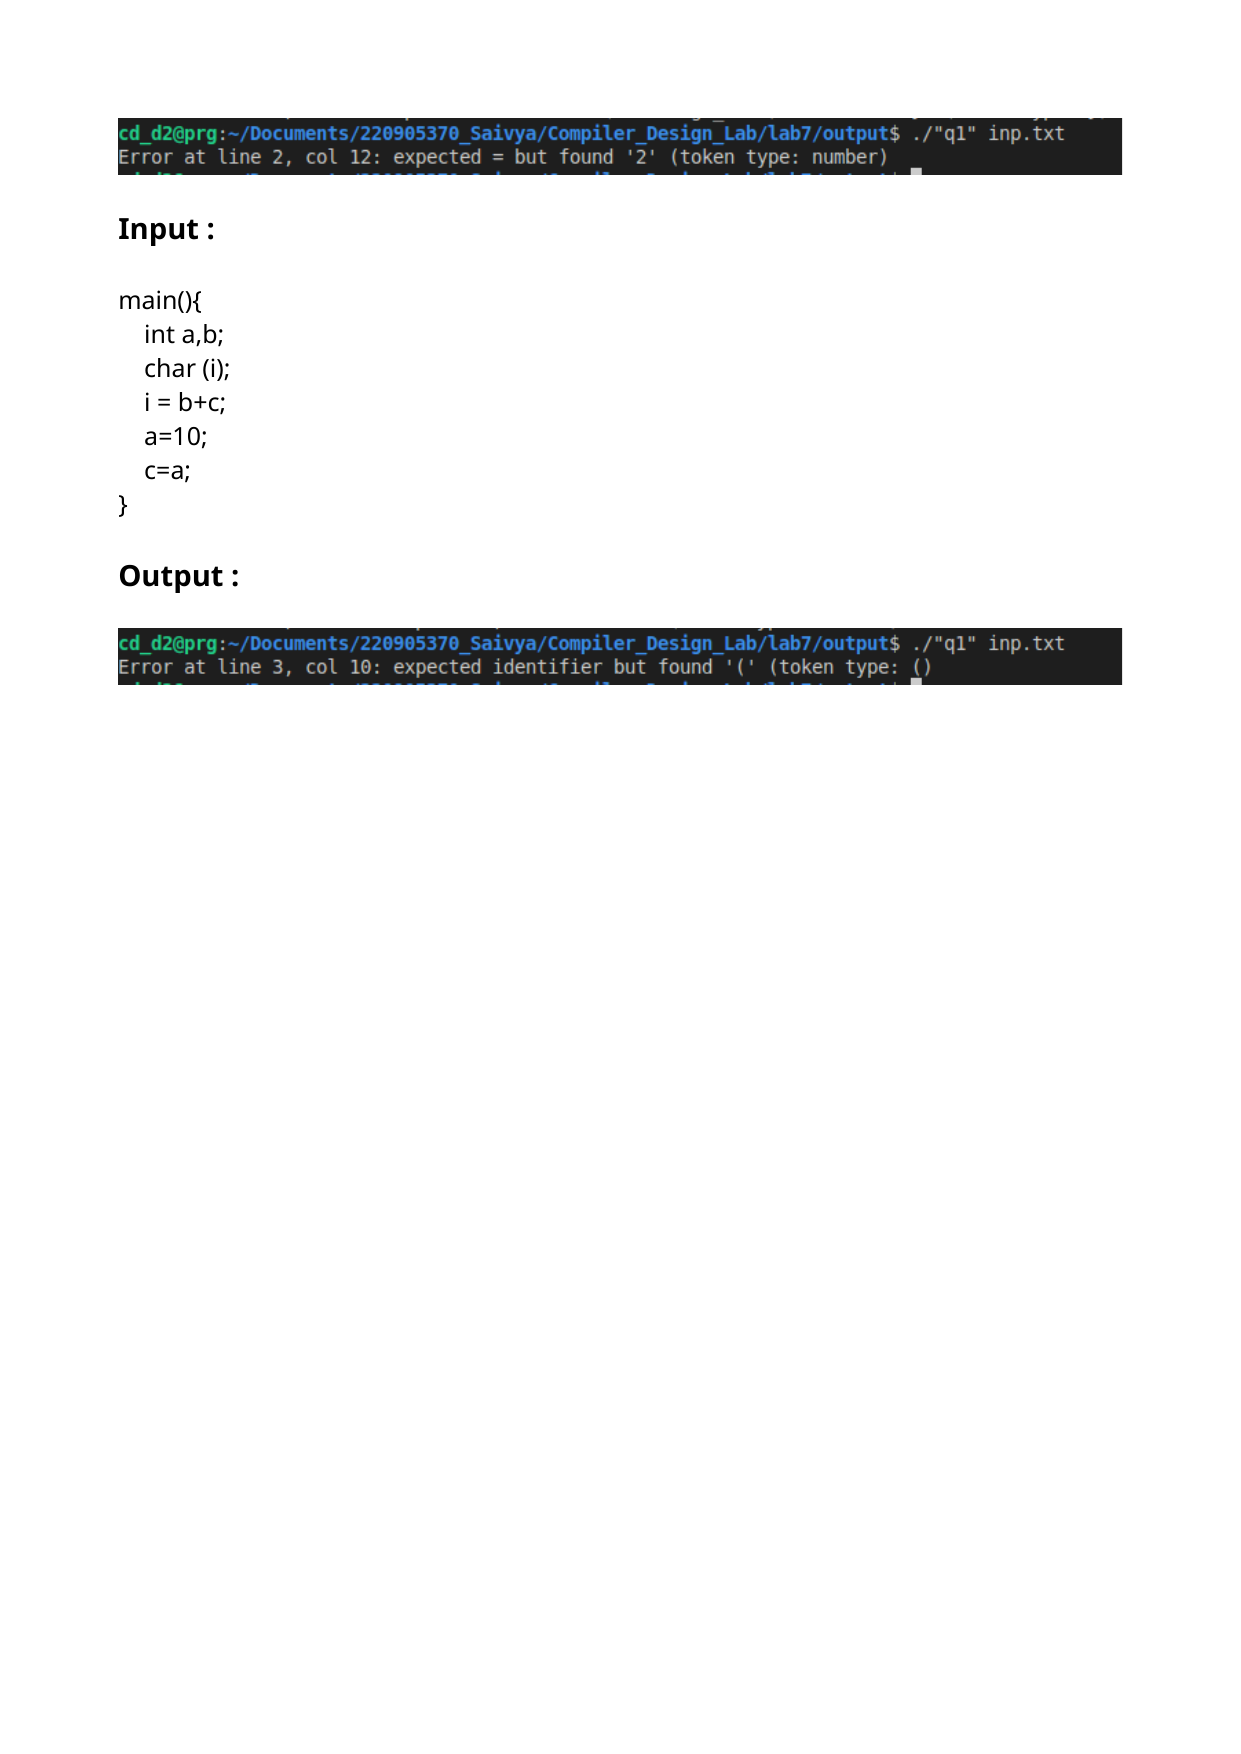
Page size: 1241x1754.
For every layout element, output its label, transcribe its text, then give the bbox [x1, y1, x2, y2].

picture [118, 118, 1123, 175]
text Output : [118, 555, 1122, 594]
text char (i); [118, 350, 1122, 384]
text int a,b; [118, 316, 1122, 350]
text i = b+c; [118, 384, 1122, 418]
text c=a; [118, 453, 1122, 487]
text main(){ [118, 282, 1122, 316]
text a=10; [118, 418, 1122, 453]
text Input : [118, 208, 1122, 248]
text } [118, 487, 1122, 521]
picture [118, 628, 1123, 685]
